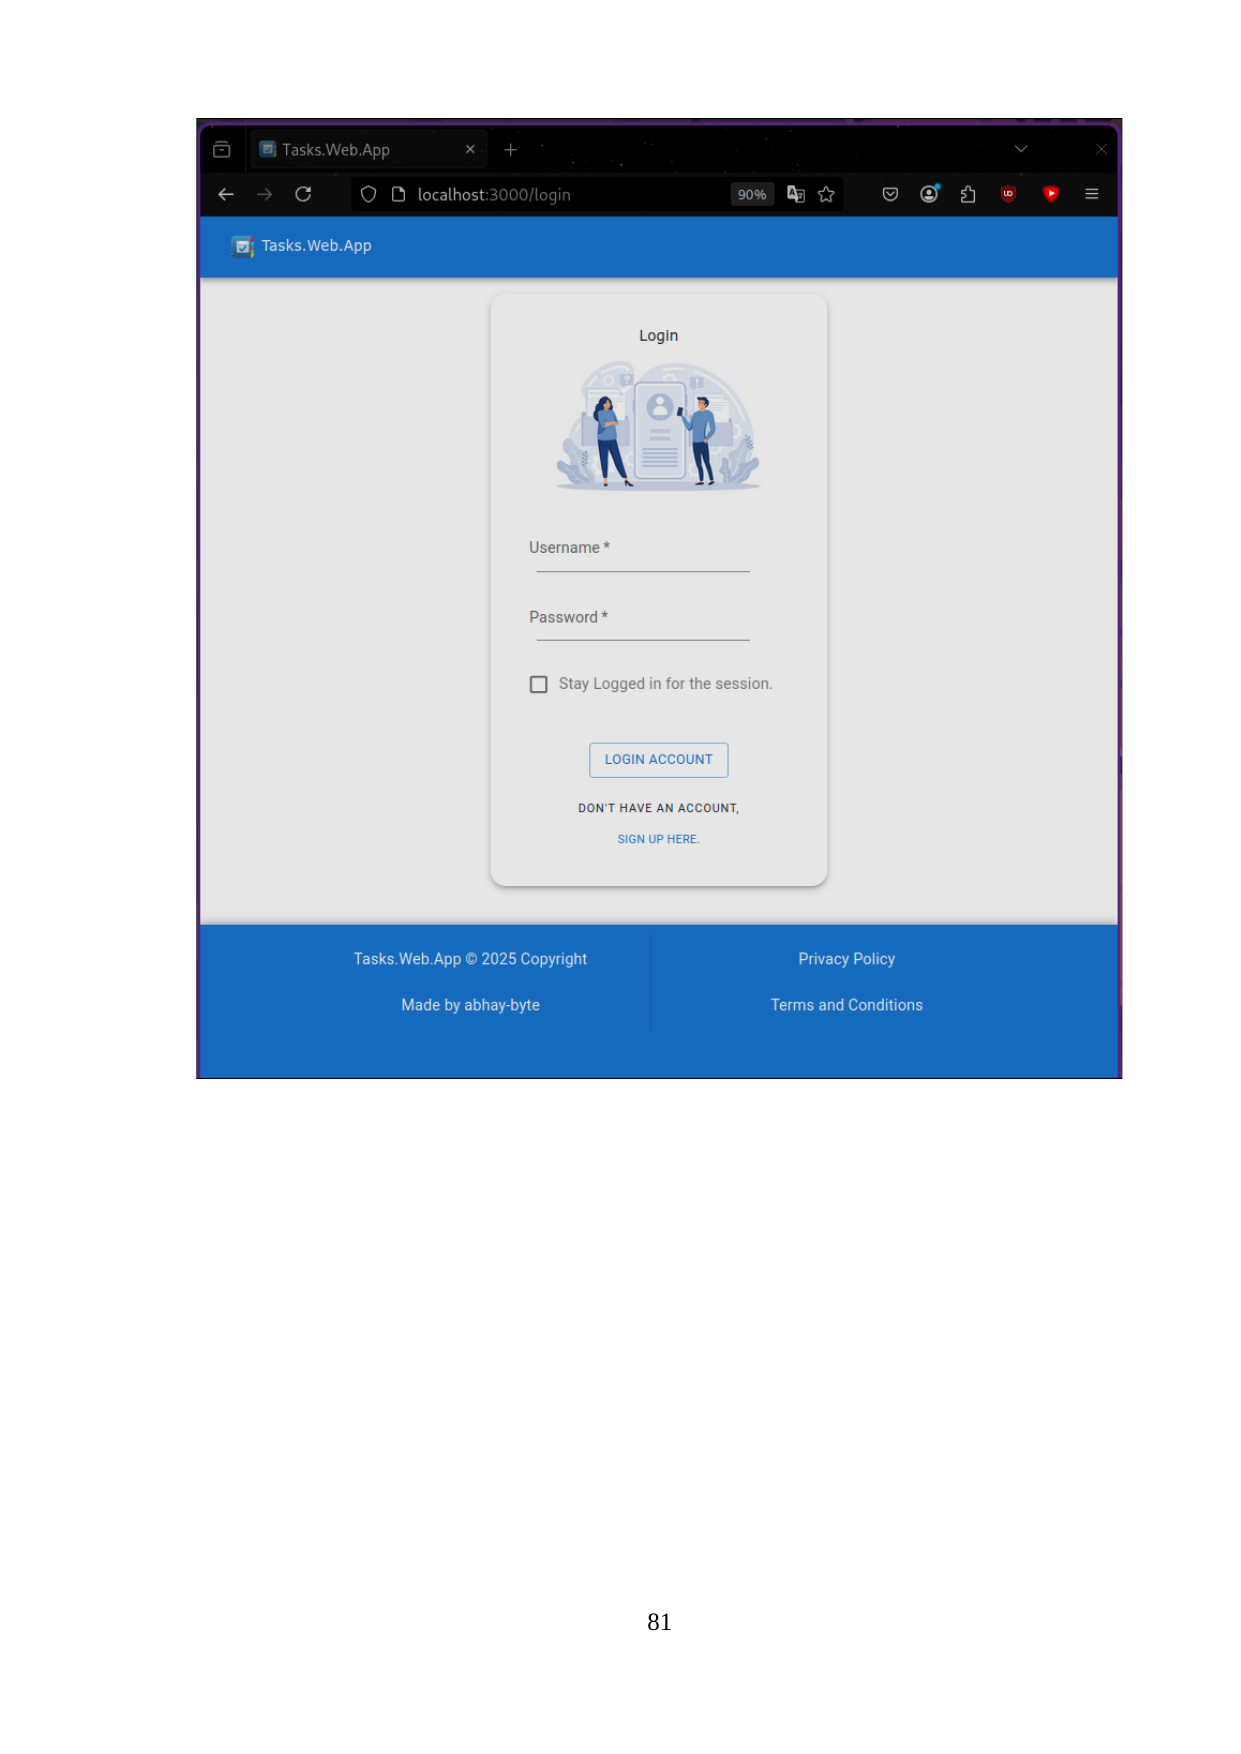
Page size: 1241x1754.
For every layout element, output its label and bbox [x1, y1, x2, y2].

picture [196, 118, 1123, 1079]
